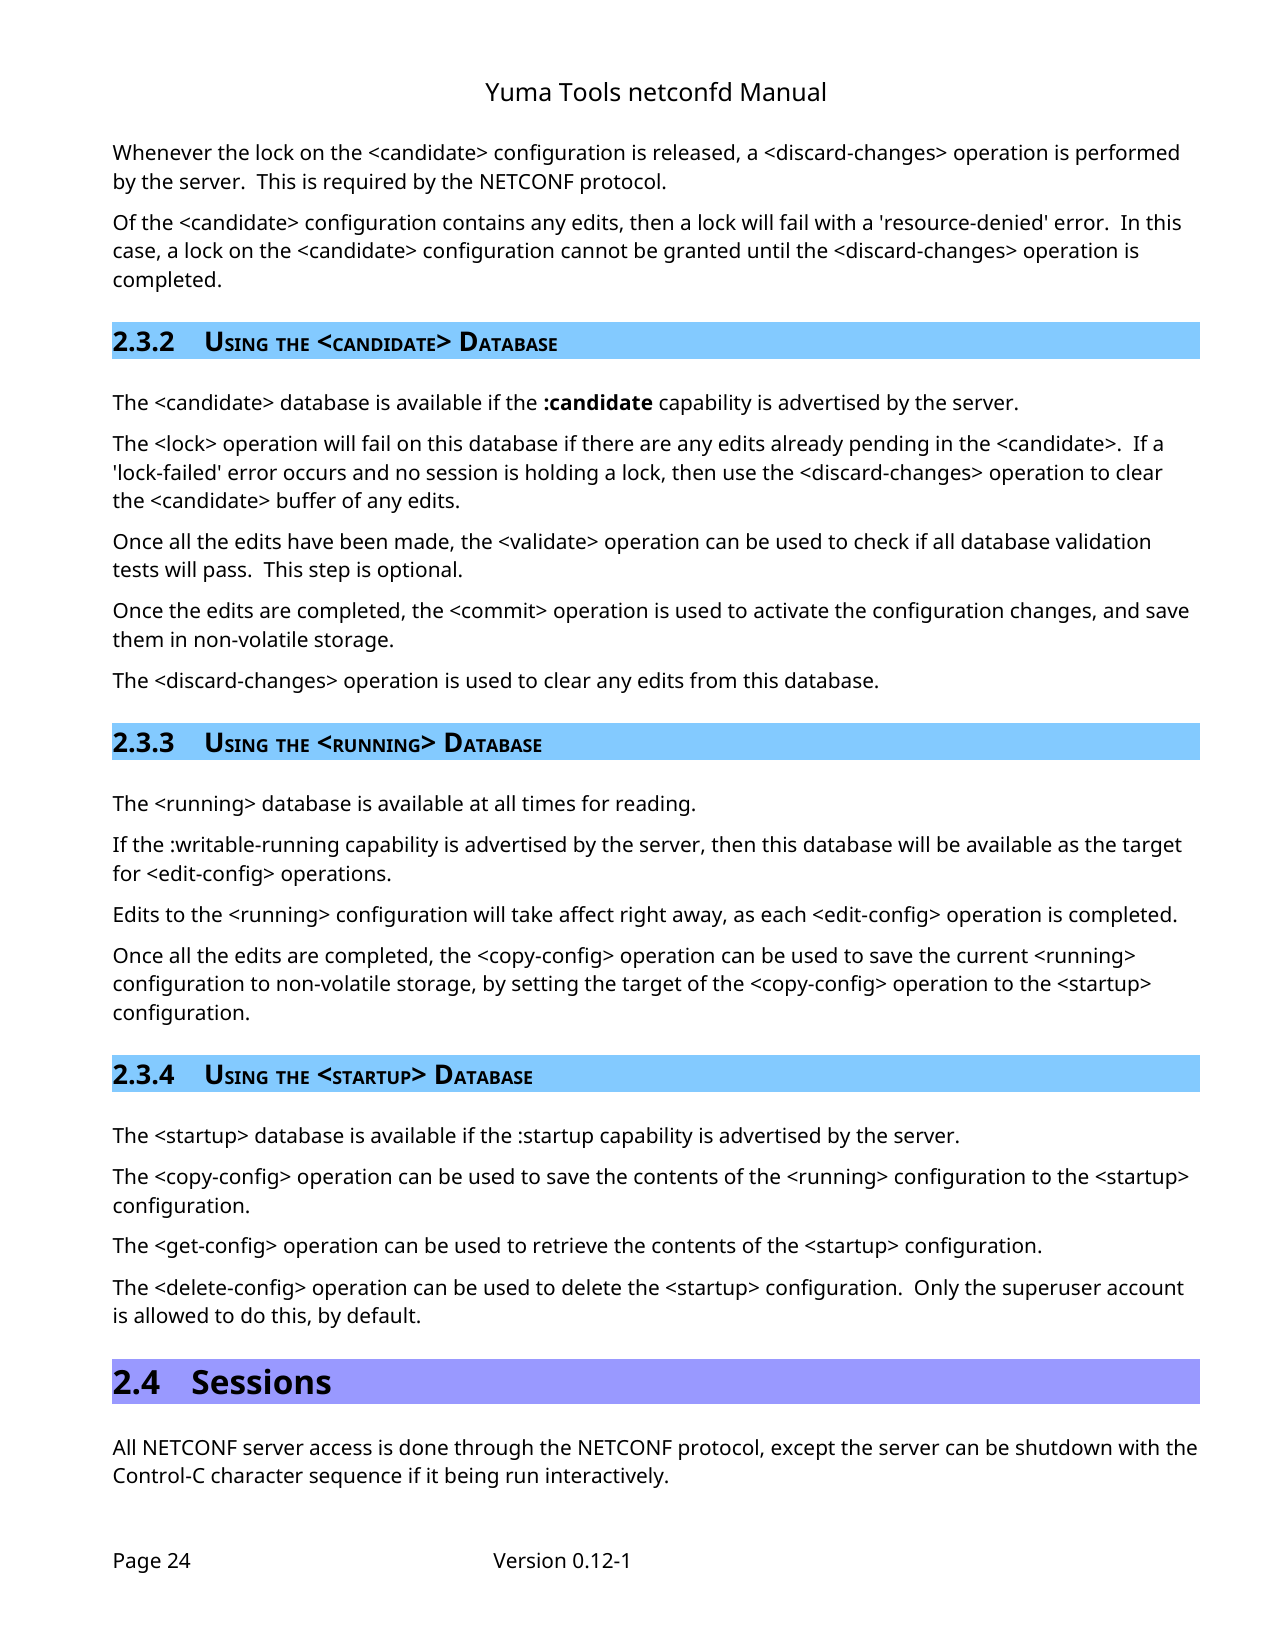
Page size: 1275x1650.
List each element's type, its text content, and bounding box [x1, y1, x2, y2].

text The <running> database is available at all times for reading. [112, 789, 1200, 818]
text Once all the edits have been made, the <validate> operation can be used to check if all database validation tests will pass. This step is optional. [112, 527, 1200, 584]
text The <delete-config> operation can be used to delete the <startup> configuration. Only the superuser account is allowed to do this, by default. [112, 1273, 1200, 1329]
text Of the <candidate> configuration contains any edits, then a lock will fail with a 'resource-denied' error. In this case, a lock on the <candidate> configuration cannot be granted until the <discard-changes> operation is completed. [112, 208, 1200, 293]
text All NETCONF server access is done through the NETCONF protocol, except the server can be shutdown with the Control-C character sequence if it being run interactively. [112, 1433, 1200, 1490]
subtitle Using the <startup> Database [112, 1055, 1200, 1092]
text The <copy-config> operation can be used to save the contents of the <running> configuration to the <startup> configuration. [112, 1162, 1200, 1219]
text The <startup> database is available if the :startup capability is advertised by the server. [112, 1121, 1200, 1150]
subtitle Using the <candidate> Database [112, 322, 1200, 359]
text The <get-config> operation can be used to retrieve the contents of the <startup> configuration. [112, 1232, 1200, 1260]
text The <discard-changes> operation is used to clear any edits from this database. [112, 666, 1200, 694]
subtitle Using the <running> Database [112, 723, 1200, 760]
text Once all the edits are completed, the <copy-config> operation can be used to save the current <running> configuration to non-volatile storage, by setting the target of the <copy-config> operation to the <startup> configuration. [112, 941, 1200, 1026]
text If the :writable-running capability is advertised by the server, then this database will be available as the target for <edit-config> operations. [112, 831, 1200, 887]
text Once the edits are completed, the <commit> operation is used to activate the configuration changes, and save them in non-volatile storage. [112, 597, 1200, 653]
text The <lock> operation will fail on this database if there are any edits already pending in the <candidate>. If a 'lock-failed' error occurs and no session is holding a lock, then use the <discard-changes> operation to clear the <candidate> buffer of any edits. [112, 429, 1200, 515]
text Whenever the lock on the <candidate> configuration is released, a <discard-changes> operation is performed by the server. This is required by the NETCONF protocol. [112, 138, 1200, 195]
text Edits to the <running> configuration will take affect right away, as each <edit-config> operation is completed. [112, 900, 1200, 928]
text The <candidate> database is available if the :candidate capability is advertised by the server. [112, 388, 1200, 417]
subtitle Sessions [112, 1359, 1200, 1404]
